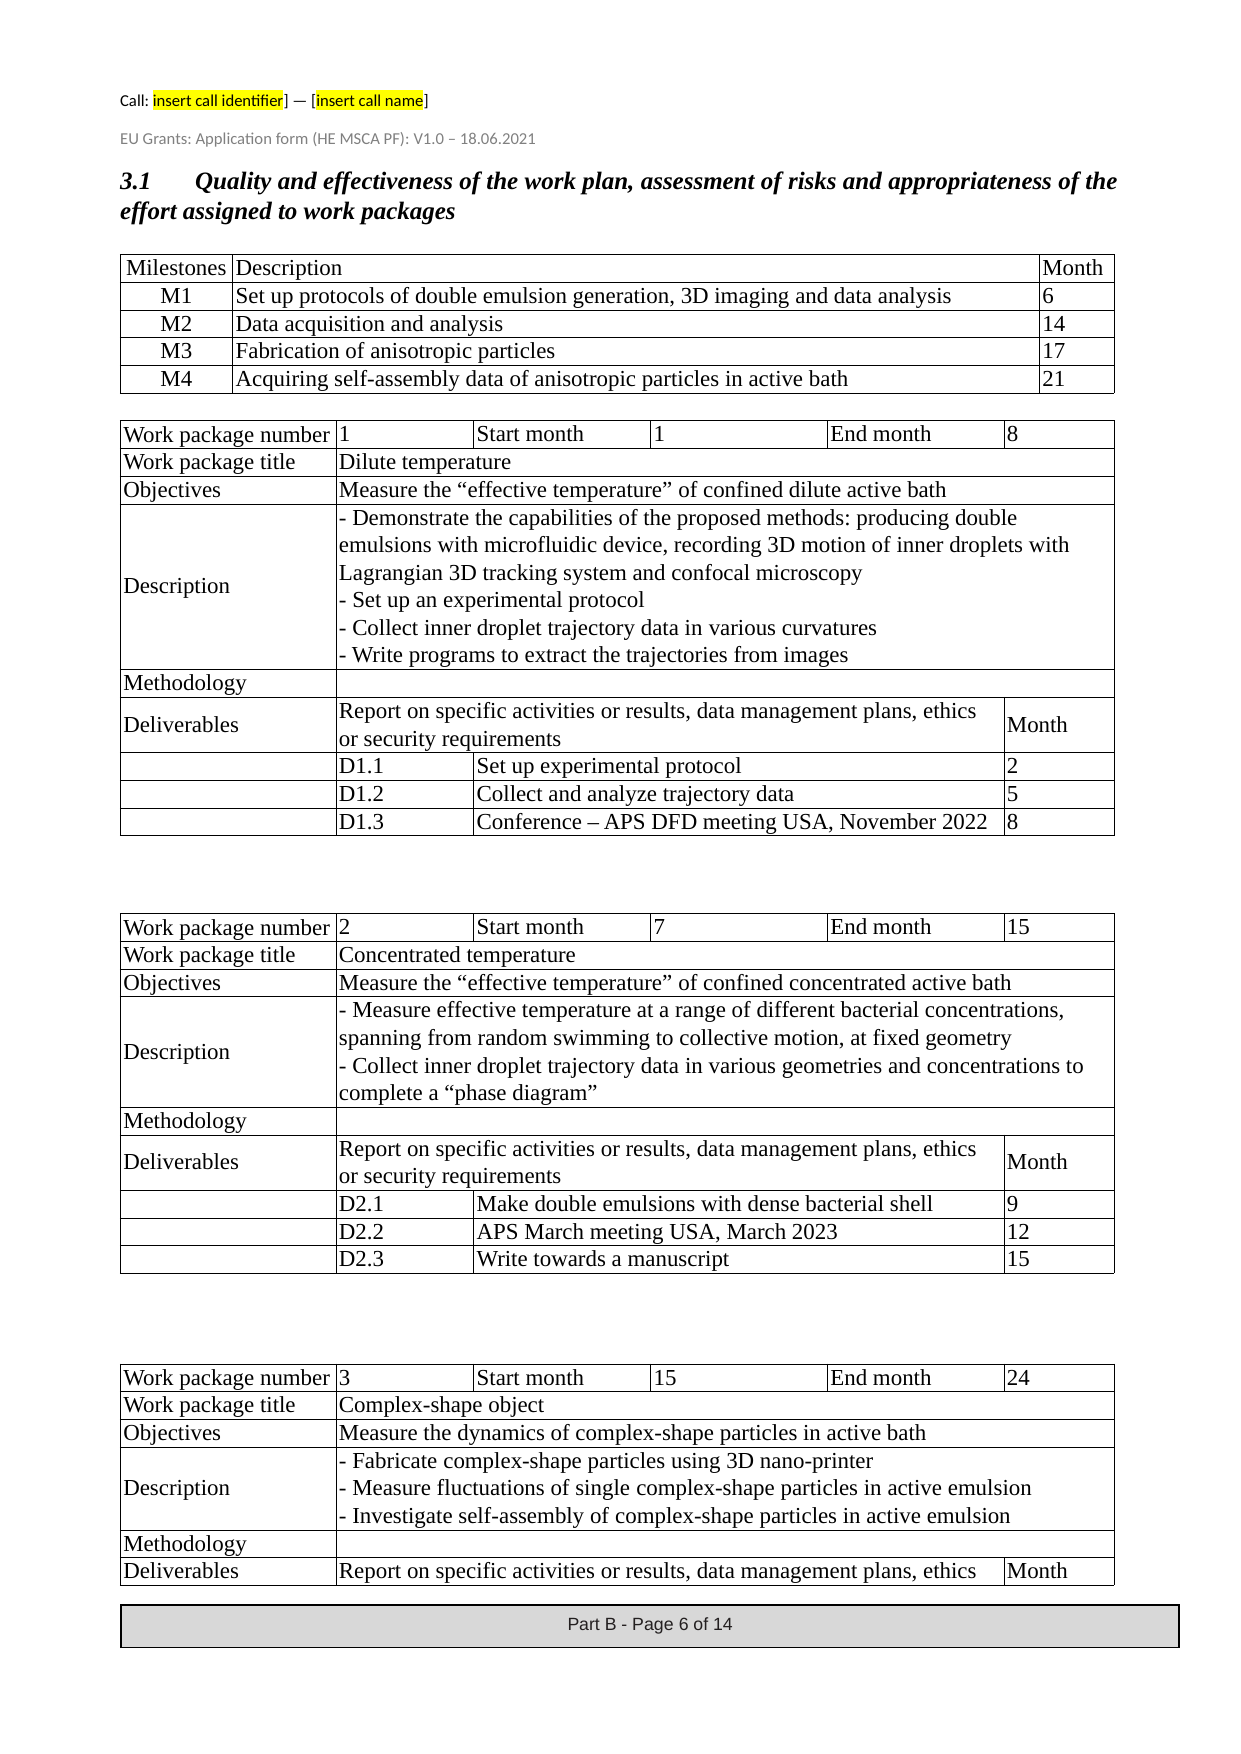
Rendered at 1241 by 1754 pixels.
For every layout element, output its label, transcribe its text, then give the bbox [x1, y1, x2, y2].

table_cell Work package title [121, 449, 336, 476]
table_header Work package number [121, 914, 336, 941]
table_header 15 [1005, 914, 1114, 941]
table_header 3 [337, 1365, 473, 1391]
table_cell Month [1005, 1558, 1114, 1585]
table_header 8 [1005, 421, 1114, 448]
table_header Work package number [121, 1365, 336, 1391]
table_cell Measure the dynamics of complex-shape particles in active bath [337, 1420, 1114, 1447]
table_cell - Measure effective temperature at a range of different bacterial concentrations, spanning from random swimming to collective motion, at fixed geometry - Collect inner droplet trajectory data in various geometries and concentrations to complete a “phase diagram” [337, 997, 1114, 1107]
table_cell D2.3 [337, 1246, 473, 1273]
table_header 24 [1005, 1365, 1114, 1391]
table_cell 8 [1005, 809, 1114, 835]
table_cell M1 [121, 283, 232, 309]
table_cell Conference – APS DFD meeting USA, November 2022 [474, 809, 1004, 835]
table_cell Set up protocols of double emulsion generation, 3D imaging and data analysis [233, 283, 1039, 309]
table_cell [121, 781, 336, 808]
table_cell [121, 809, 336, 835]
table_cell Make double emulsions with dense bacterial shell [474, 1191, 1004, 1218]
text 3.1 Quality and effectiveness of the work plan, assessment of risks and appropriateness of the effort assigned to work packages [120, 166, 1121, 225]
table_cell Report on specific activities or results, data management plans, ethics or security requirements [337, 1136, 1004, 1190]
table_cell Methodology [121, 1531, 336, 1557]
table_cell Work package title [121, 942, 336, 969]
table_cell Data acquisition and analysis [233, 311, 1039, 337]
table_cell Methodology [121, 670, 336, 697]
table_cell Complex-shape object [337, 1392, 1114, 1419]
table_header Work package number [121, 421, 336, 448]
table_cell D2.1 [337, 1191, 473, 1218]
table_cell - Demonstrate the capabilities of the proposed methods: producing double emulsions with microfluidic device, recording 3D motion of inner droplets with Lagrangian 3D tracking system and confocal microscopy - Set up an experimental protocol - Collect inner droplet trajectory data in various curvatures - Write programs to extract the trajectories from images [337, 505, 1114, 669]
table_cell Concentrated temperature [337, 942, 1114, 969]
table_cell Methodology [121, 1108, 336, 1134]
table_cell Work package title [121, 1392, 336, 1419]
table_cell 12 [1005, 1219, 1114, 1245]
table_cell Description [121, 505, 336, 669]
table_cell D1.2 [337, 781, 473, 808]
table_cell 21 [1040, 366, 1114, 393]
table_cell Deliverables [121, 1136, 336, 1190]
table_cell D1.1 [337, 753, 473, 780]
table_header Description [233, 255, 1039, 282]
table_cell [121, 1191, 336, 1218]
table_cell - Fabricate complex-shape particles using 3D nano-printer - Measure fluctuations of single complex-shape particles in active emulsion - Investigate self-assembly of complex-shape particles in active emulsion [337, 1448, 1114, 1529]
table_cell Objectives [121, 1420, 336, 1447]
table_header Start month [474, 1365, 650, 1391]
table_cell 2 [1005, 753, 1114, 780]
table_cell Deliverables [121, 698, 336, 752]
table_cell [121, 1246, 336, 1273]
table_cell M4 [121, 366, 232, 393]
table_header 15 [651, 1365, 827, 1391]
table_cell Deliverables [121, 1558, 336, 1585]
table_cell [121, 1219, 336, 1245]
table_header End month [828, 914, 1004, 941]
table_header Start month [474, 914, 650, 941]
table_cell Fabrication of anisotropic particles [233, 338, 1039, 365]
table_cell Acquiring self-assembly data of anisotropic particles in active bath [233, 366, 1039, 393]
table_cell 9 [1005, 1191, 1114, 1218]
table_cell 5 [1005, 781, 1114, 808]
table_cell Objectives [121, 477, 336, 503]
table_cell [337, 670, 1114, 697]
table_cell [337, 1531, 1114, 1557]
table_header Start month [474, 421, 650, 448]
table_cell D1.3 [337, 809, 473, 835]
table_cell 17 [1040, 338, 1114, 365]
table_cell 6 [1040, 283, 1114, 309]
table_cell Dilute temperature [337, 449, 1114, 476]
table_header Month [1040, 255, 1114, 282]
table_cell 15 [1005, 1246, 1114, 1273]
table_cell Measure the “effective temperature” of confined dilute active bath [337, 477, 1114, 503]
table_header 1 [337, 421, 473, 448]
table_header End month [828, 421, 1004, 448]
table_cell M2 [121, 311, 232, 337]
table_header 7 [651, 914, 827, 941]
table_cell Objectives [121, 970, 336, 996]
table_cell Description [121, 997, 336, 1107]
table_header Milestones [121, 255, 232, 282]
table_cell Month [1005, 698, 1114, 752]
table_cell Measure the “effective temperature” of confined concentrated active bath [337, 970, 1114, 996]
table_cell APS March meeting USA, March 2023 [474, 1219, 1004, 1245]
table_header 2 [337, 914, 473, 941]
table_cell Description [121, 1448, 336, 1529]
table_cell [337, 1108, 1114, 1134]
table_cell M3 [121, 338, 232, 365]
table_header 1 [651, 421, 827, 448]
table_header End month [828, 1365, 1004, 1391]
table_cell Set up experimental protocol [474, 753, 1004, 780]
table_cell Month [1005, 1136, 1114, 1190]
table_cell Report on specific activities or results, data management plans, ethics or security requirements [337, 698, 1004, 752]
table_cell Collect and analyze trajectory data [474, 781, 1004, 808]
table_cell Write towards a manuscript [474, 1246, 1004, 1273]
table_cell [121, 753, 336, 780]
table_cell Report on specific activities or results, data management plans, ethics [337, 1558, 1004, 1585]
table_cell 14 [1040, 311, 1114, 337]
table_cell D2.2 [337, 1219, 473, 1245]
